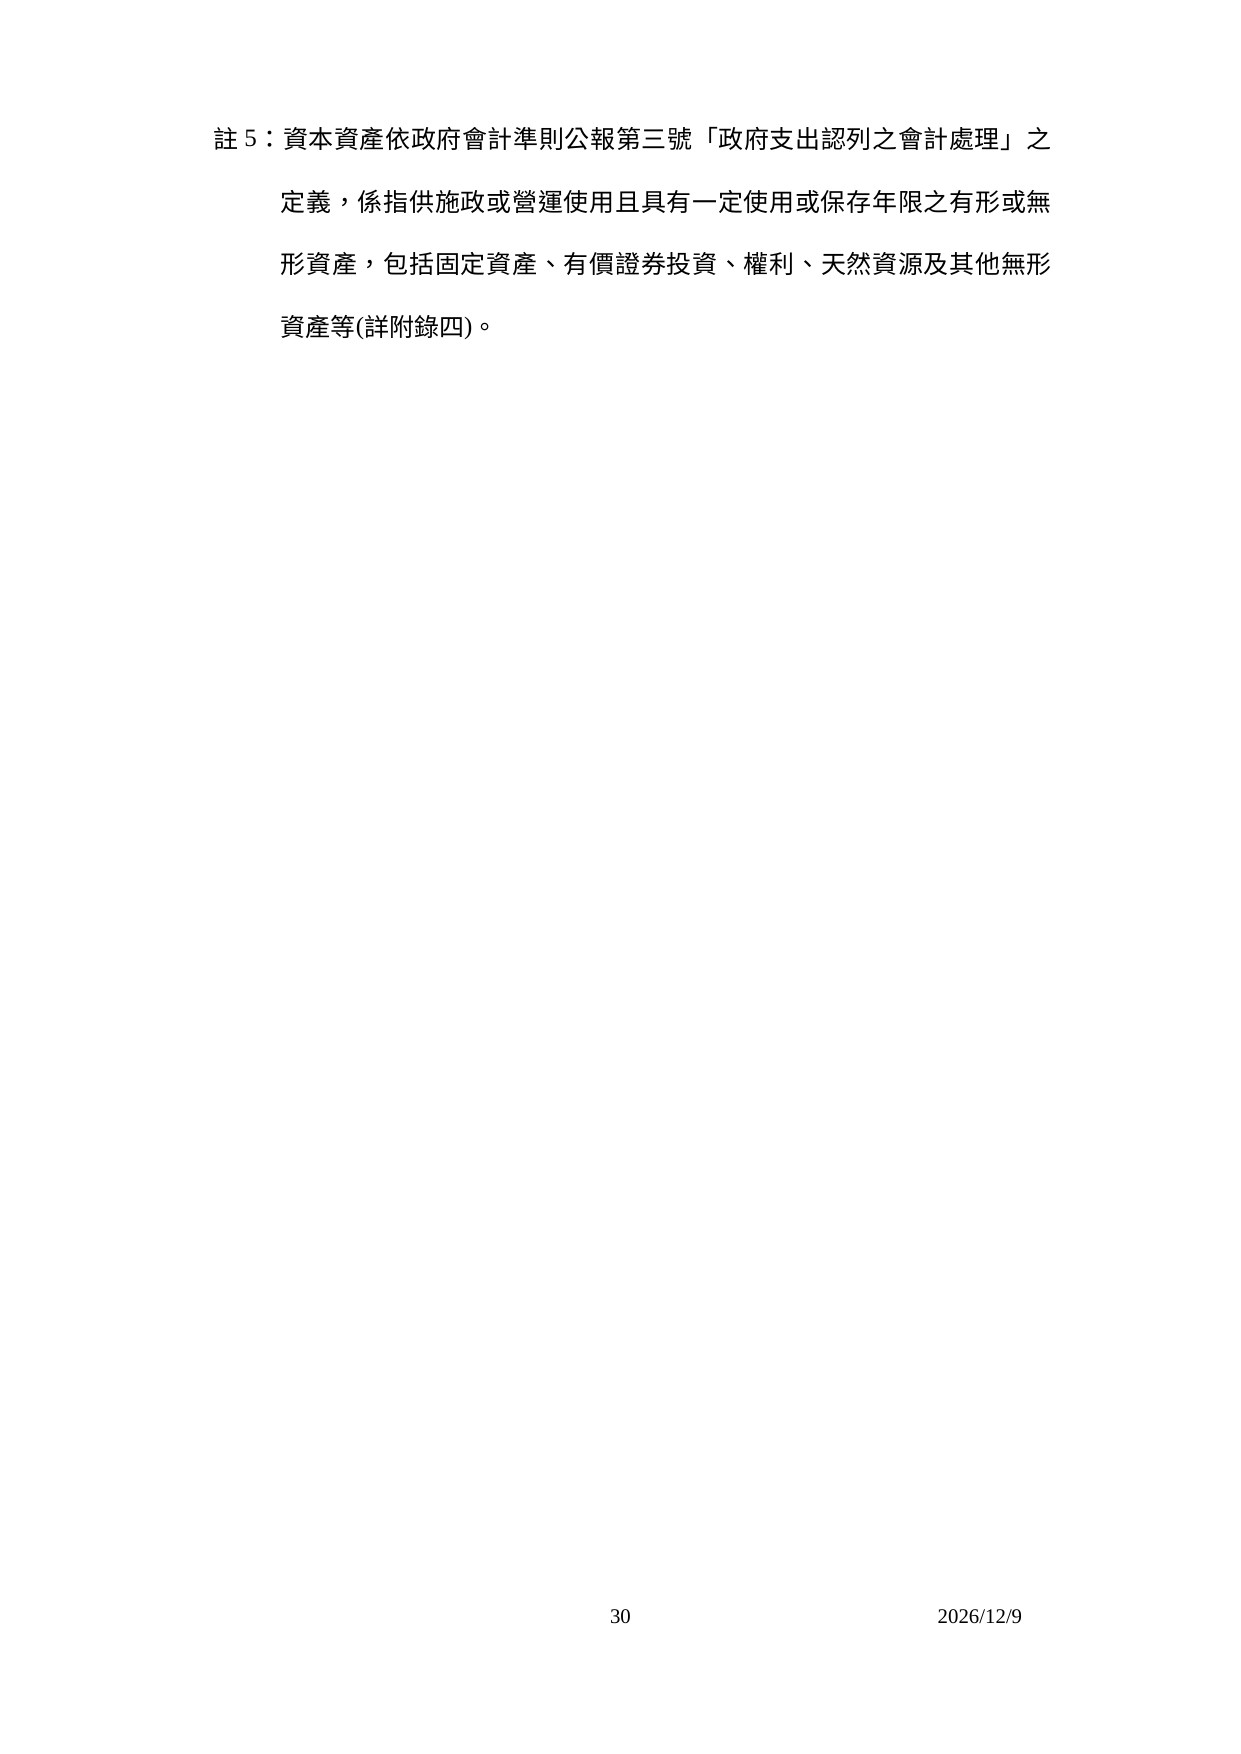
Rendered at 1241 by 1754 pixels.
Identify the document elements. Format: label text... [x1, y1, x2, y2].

text 註5：資本資產依政府會計準則公報第三號「政府支出認列之會計處理」之定義，係指供施政或營運使用且具有一定使用或保存年限之有形或無形資產，包括固定資產、有價證券投資、權利、天然資源及其他無形資產等(詳附錄四)。 [213, 96, 1053, 346]
